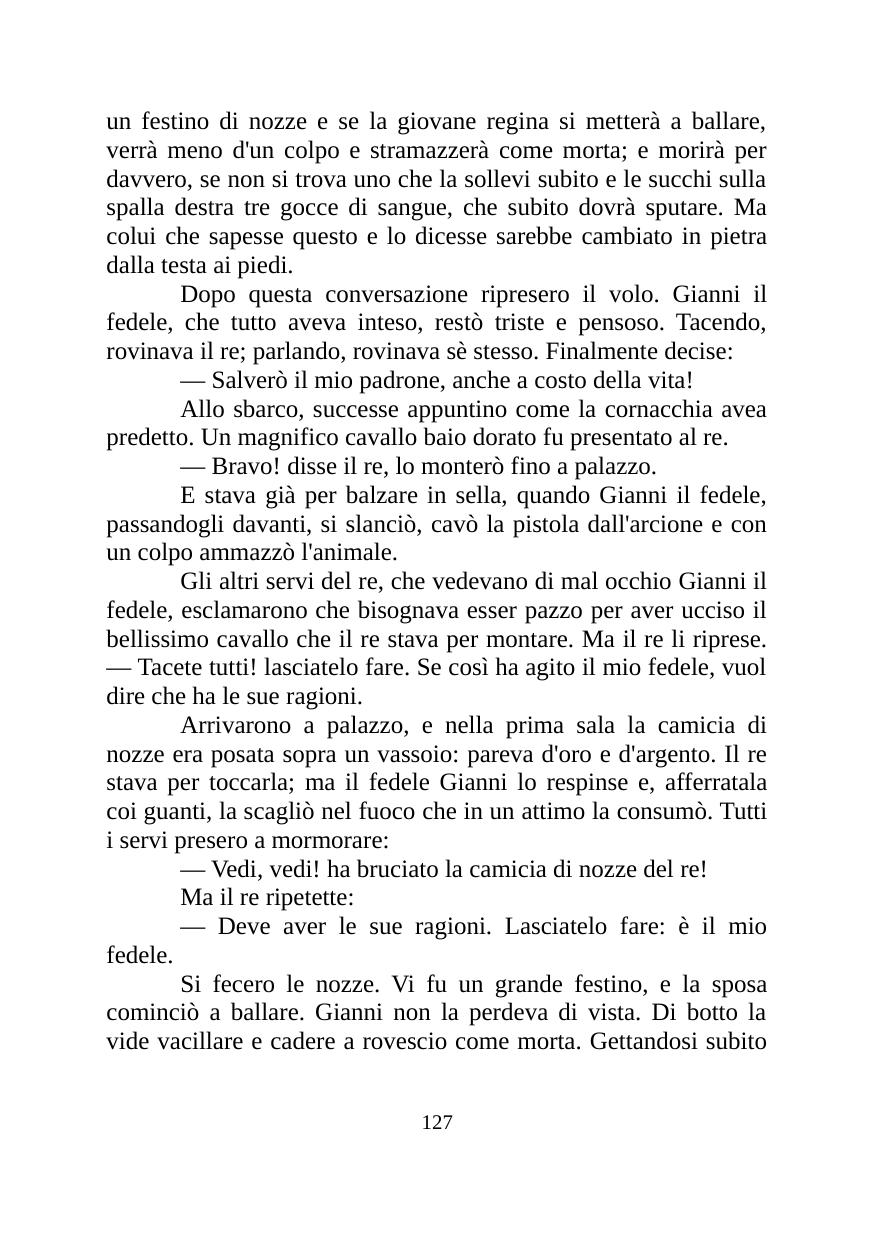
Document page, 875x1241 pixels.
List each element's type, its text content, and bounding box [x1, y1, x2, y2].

text — Deve aver le sue ragioni. Lasciatelo fare: è il mio fedele. [106, 911, 768, 969]
text Ma il re ripetette: [106, 882, 768, 911]
text Si fecero le nozze. Vi fu un grande festino, e la sposa cominciò a ballare. Gianni non la perdeva di vista. Di botto la vide vacillare e cadere a rovescio come morta. Gettandosi subito [106, 969, 768, 1055]
text Dopo questa conversazione ripresero il volo. Gianni il fedele, che tutto aveva inteso, restò triste e pensoso. Tacendo, rovinava il re; parlando, rovinava sè stesso. Finalmente decise: [106, 279, 768, 365]
text — Salverò il mio padrone, anche a costo della vita! [106, 365, 768, 394]
text Gli altri servi del re, che vedevano di mal occhio Gianni il fedele, esclamarono che bisognava esser pazzo per aver ucciso il bellissimo cavallo che il re stava per montare. Ma il re li riprese. — Tacete tutti! lasciatelo fare. Se così ha agito il mio fedele, vuol dire che ha le sue ragioni. [106, 566, 768, 710]
text Arrivarono a palazzo, e nella prima sala la camicia di nozze era posata sopra un vassoio: pareva d'oro e d'argento. Il re stava per toccarla; ma il fedele Gianni lo respinse e, afferratala coi guanti, la scagliò nel fuoco che in un attimo la consumò. Tutti i servi presero a mormorare: [106, 710, 768, 854]
text — Bravo! disse il re, lo monterò fino a palazzo. [106, 451, 768, 480]
text Allo sbarco, successe appuntino come la cornacchia avea predetto. Un magnifico cavallo baio dorato fu presentato al re. [106, 394, 768, 451]
text un festino di nozze e se la giovane regina si metterà a ballare, verrà meno d'un colpo e stramazzerà come morta; e morirà per davvero, se non si trova uno che la sollevi subito e le succhi sulla spalla destra tre gocce di sangue, che subito dovrà sputare. Ma colui che sapesse questo e lo dicesse sarebbe cambiato in pietra dalla testa ai piedi. [106, 106, 768, 279]
text E stava già per balzare in sella, quando Gianni il fedele, passandogli davanti, si slanciò, cavò la pistola dall'arcione e con un colpo ammazzò l'animale. [106, 480, 768, 566]
text — Vedi, vedi! ha bruciato la camicia di nozze del re! [106, 854, 768, 882]
